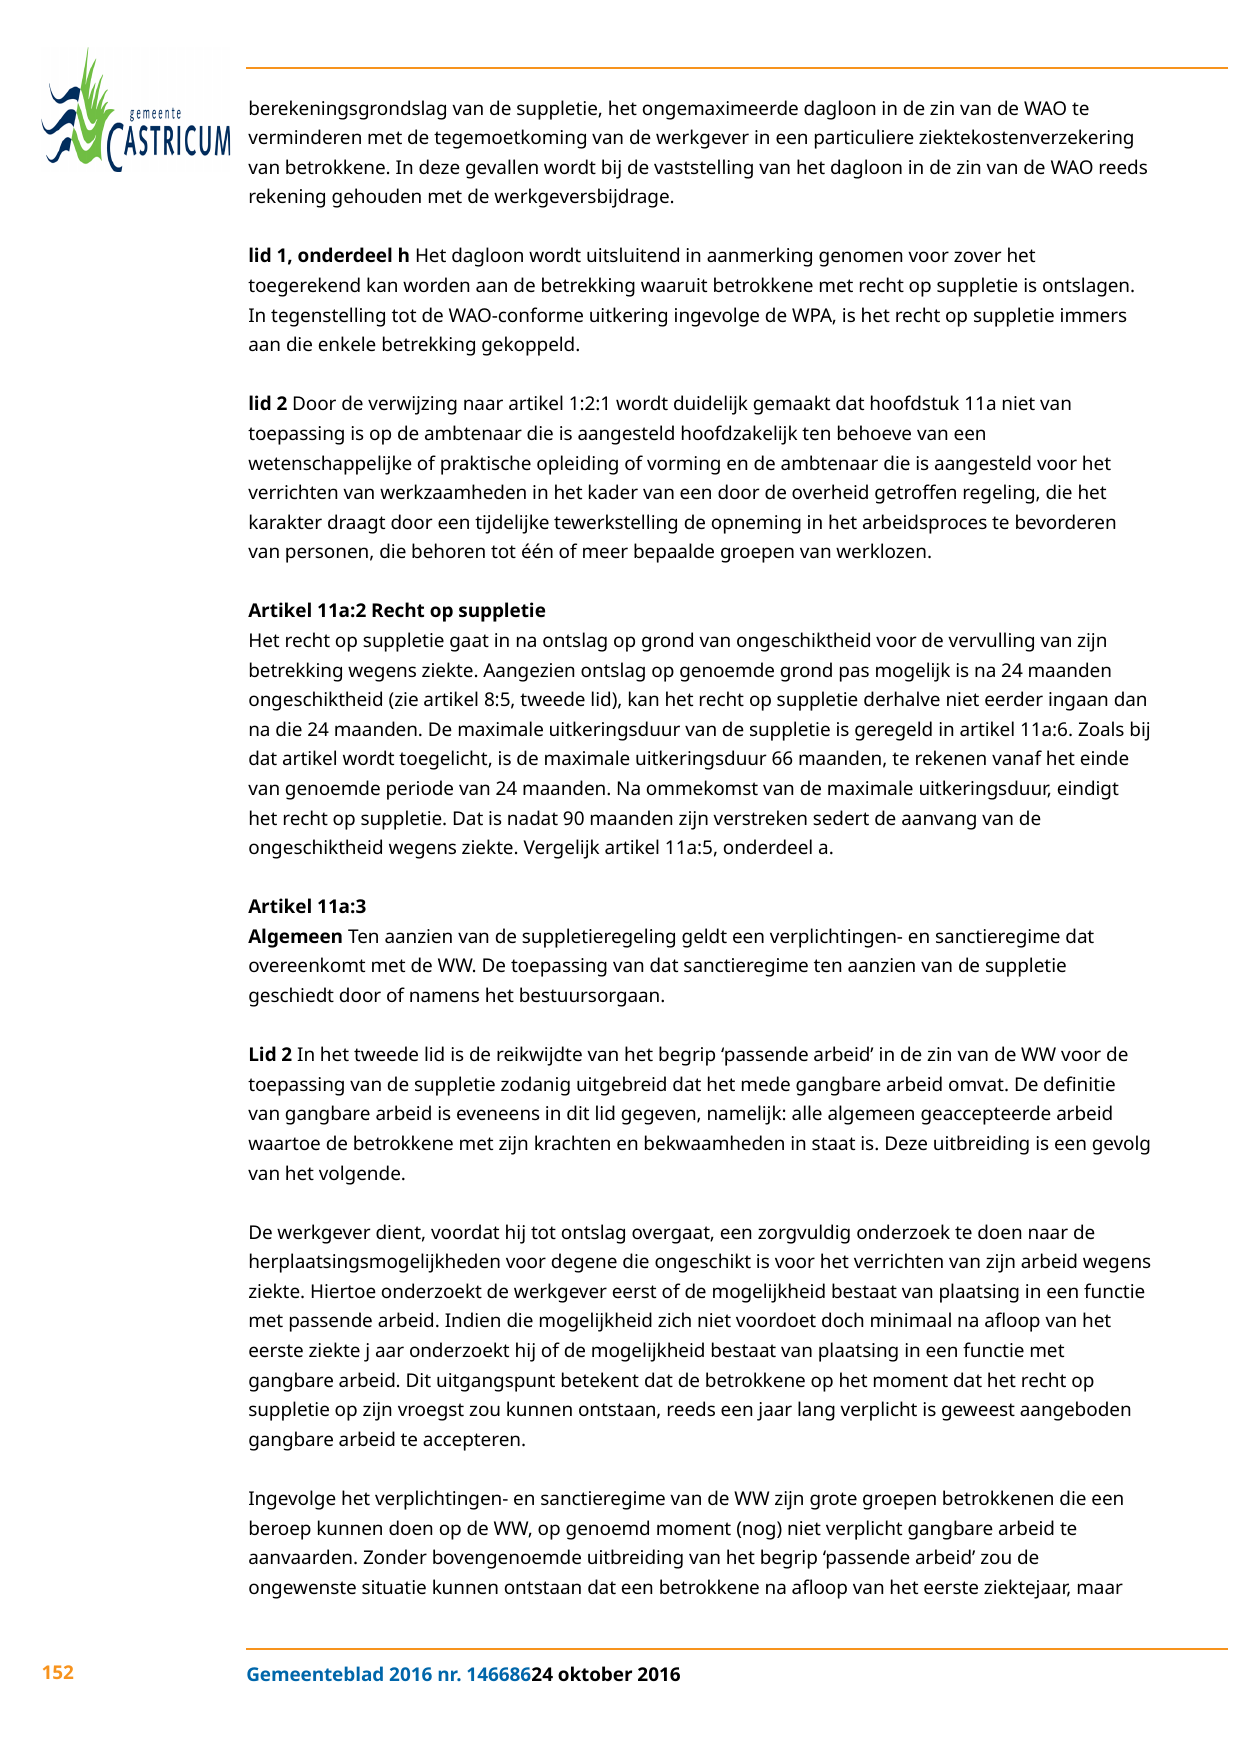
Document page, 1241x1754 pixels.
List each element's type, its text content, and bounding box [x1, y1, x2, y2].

text berekeningsgrondslag van de suppletie, het ongemaximeerde dagloon in de zin van de WAO te verminderen met de tegemoetkoming van de werkgever in een particuliere ziektekostenverzekering van betrokkene. In deze gevallen wordt bij de vaststelling van het dagloon in de zin van de WAO reeds rekening gehouden met de werkgeversbijdrage. [248, 95, 1152, 209]
text De werkgever dient, voordat hij tot ontslag overgaat, een zorgvuldig onderzoek te doen naar de herplaatsingsmogelijkheden voor degene die ongeschikt is voor het verrichten van zijn arbeid wegens ziekte. Hiertoe onderzoekt de werkgever eerst of de mogelijkheid bestaat van plaatsing in een functie met passende arbeid. Indien die mogelijkheid zich niet voordoet doch minimaal na afloop van het eerste ziekte j aar onderzoekt hij of de mogelijkheid bestaat van plaatsing in een functie met gangbare arbeid. Dit uitgangspunt betekent dat de betrokkene op het moment dat het recht op suppletie op zijn vroegst zou kunnen ontstaan, reeds een jaar lang verplicht is geweest aangeboden gangbare arbeid te accepteren. [248, 1219, 1152, 1452]
text Ingevolge het verplichtingen- en sanctieregime van de WW zijn grote groepen betrokkenen die een beroep kunnen doen op de WW, op genoemd moment (nog) niet verplicht gangbare arbeid te aanvaarden. Zonder bovengenoemde uitbreiding van het begrip ‘passende arbeid’ zou de ongewenste situatie kunnen ontstaan dat een betrokkene na afloop van het eerste ziektejaar, maar [248, 1485, 1152, 1600]
text Artikel 11a:2 Recht op suppletie [248, 598, 1152, 623]
text lid 2 Door de verwijzing naar artikel 1:2:1 wordt duidelijk gemaakt dat hoofdstuk 11a niet van toepassing is op de ambtenaar die is aangesteld hoofdzakelijk ten behoeve van een wetenschappelijke of praktische opleiding of vorming en de ambtenaar die is aangesteld voor het verrichten van werkzaamheden in het kader van een door de overheid getroffen regeling, die het karakter draagt door een tijdelijke tewerkstelling de opneming in het arbeidsproces te bevorderen van personen, die behoren tot één of meer bepaalde groepen van werklozen. [248, 391, 1152, 564]
picture [41, 47, 231, 172]
text Artikel 11a:3 [248, 893, 1152, 919]
text Het recht op suppletie gaat in na ontslag op grond van ongeschiktheid voor de vervulling van zijn betrekking wegens ziekte. Aangezien ontslag op genoemde grond pas mogelijk is na 24 maanden ongeschiktheid (zie artikel 8:5, tweede lid), kan het recht op suppletie derhalve niet eerder ingaan dan na die 24 maanden. De maximale uitkeringsduur van de suppletie is geregeld in artikel 11a:6. Zoals bij dat artikel wordt toegelicht, is de maximale uitkeringsduur 66 maanden, te rekenen vanaf het einde van genoemde periode van 24 maanden. Na ommekomst van de maximale uitkeringsduur, eindigt het recht op suppletie. Dat is nadat 90 maanden zijn verstreken sedert de aanvang van de ongeschiktheid wegens ziekte. Vergelijk artikel 11a:5, onderdeel a. [248, 627, 1152, 860]
text lid 1, onderdeel h Het dagloon wordt uitsluitend in aanmerking genomen voor zover het toegerekend kan worden aan de betrekking waaruit betrokkene met recht op suppletie is ontslagen. In tegenstelling tot de WAO-conforme uitkering ingevolge de WPA, is het recht op suppletie immers aan die enkele betrekking gekoppeld. [248, 243, 1152, 357]
text Algemeen Ten aanzien van de suppletieregeling geldt een verplichtingen- en sanctieregime dat overeenkomt met de WW. De toepassing van dat sanctieregime ten aanzien van de suppletie geschiedt door of namens het bestuursorgaan. [248, 923, 1152, 1008]
text Lid 2 In het tweede lid is de reikwijdte van het begrip ‘passende arbeid’ in de zin van de WW voor de toepassing van de suppletie zodanig uitgebreid dat het mede gangbare arbeid omvat. De definitie van gangbare arbeid is eveneens in dit lid gegeven, namelijk: alle algemeen geaccepteerde arbeid waartoe de betrokkene met zijn krachten en bekwaamheden in staat is. Deze uitbreiding is een gevolg van het volgende. [248, 1041, 1152, 1186]
